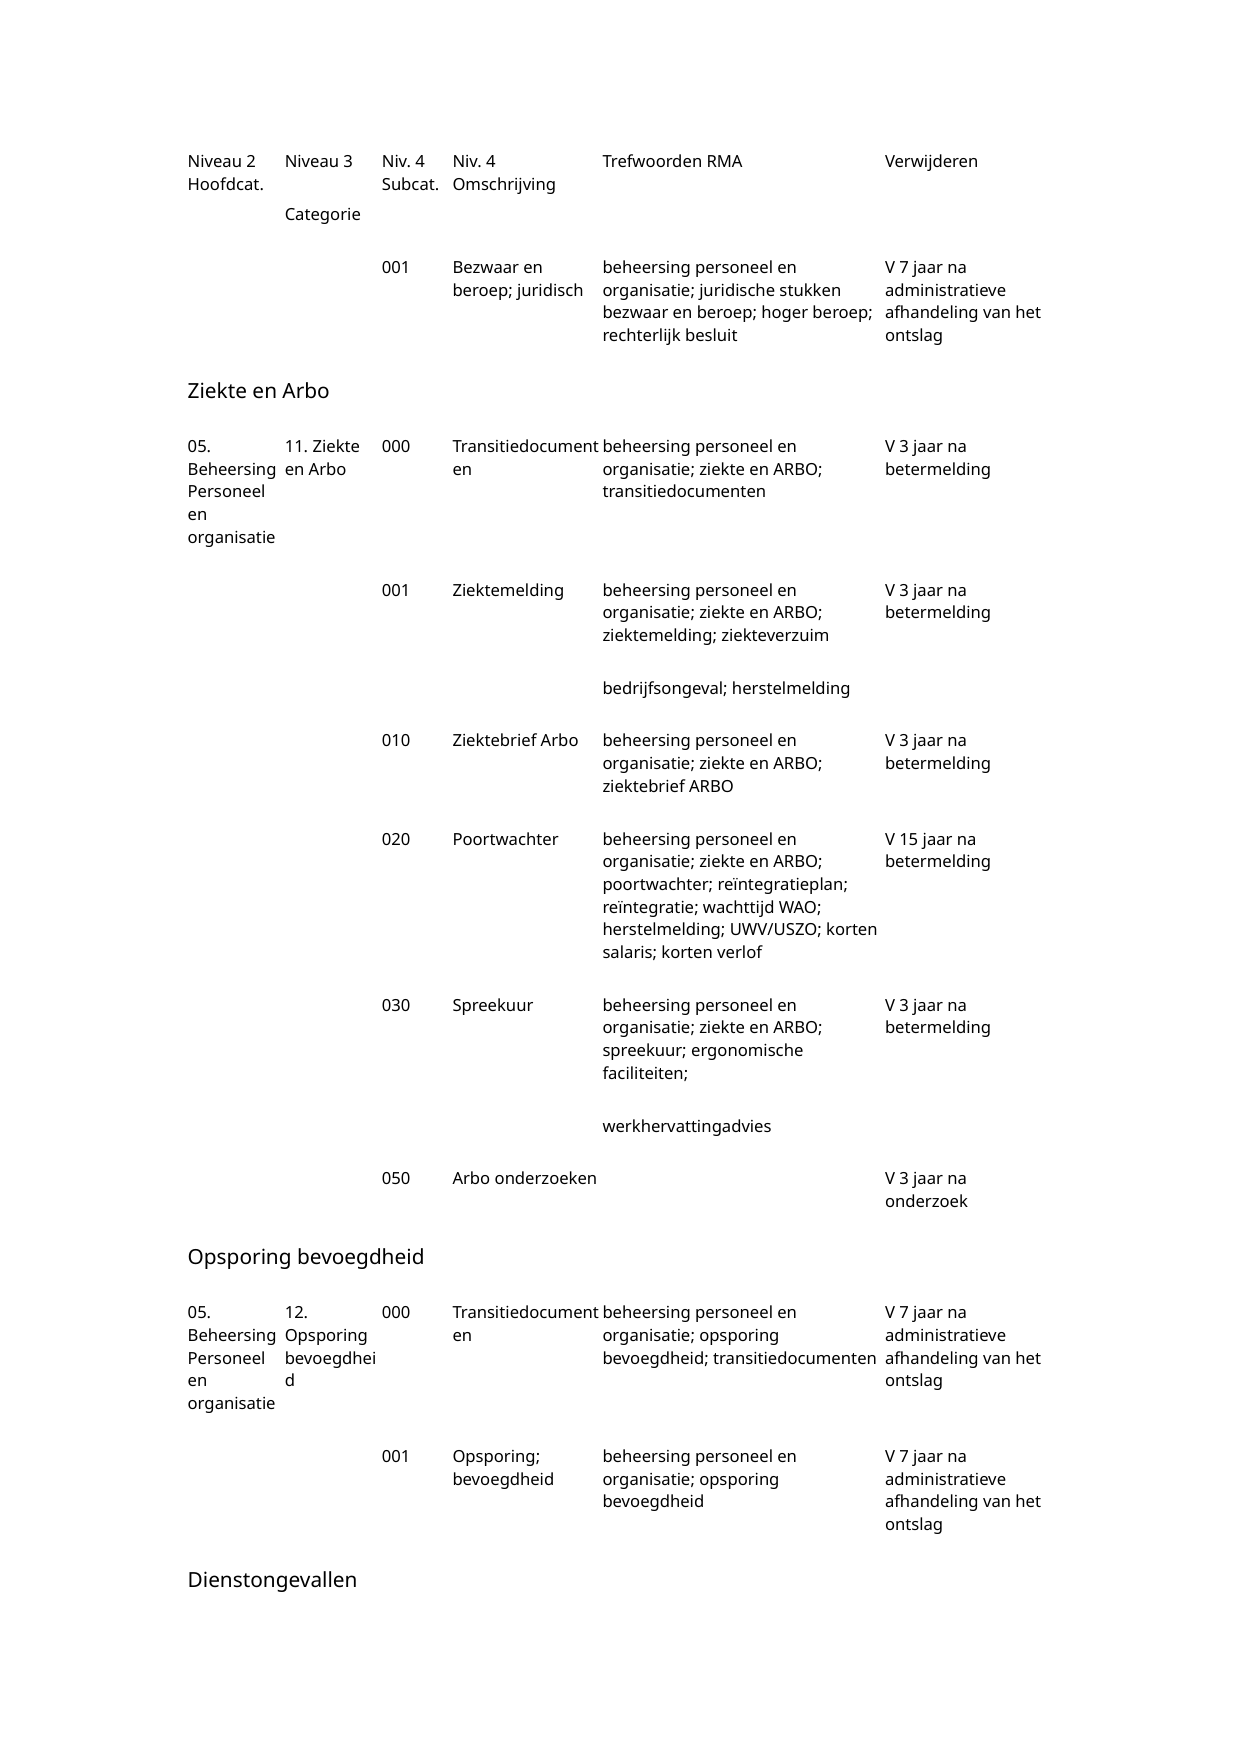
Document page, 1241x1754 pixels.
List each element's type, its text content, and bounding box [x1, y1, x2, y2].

table_cell [285, 1167, 382, 1242]
table_header Niveau 2 Hoofdcat. [188, 150, 284, 255]
table_cell V 3 jaar na betermelding [885, 435, 1053, 578]
table_cell [188, 729, 284, 827]
table_cell [188, 578, 284, 729]
table_cell 030 [382, 994, 452, 1167]
table_header Niv. 4 Subcat. [382, 150, 452, 255]
table_cell Opsporing; bevoegdheid [452, 1444, 602, 1565]
table_cell [188, 1167, 284, 1242]
table_header Niveau 3 Categorie [285, 150, 382, 255]
table_cell [602, 1167, 885, 1242]
table_cell Ziektemelding [452, 578, 602, 729]
table_cell Poortwachter [452, 827, 602, 993]
table_cell beheersing personeel en organisatie; ziekte en ARBO; ziektebrief ARBO [602, 729, 885, 827]
table_header Niv. 4 Omschrijving [452, 150, 602, 255]
table_cell Ziekte en Arbo [188, 376, 1053, 435]
table_cell V 7 jaar na administratieve afhandeling van het ontslag [885, 1301, 1053, 1444]
table_cell V 15 jaar na betermelding [885, 827, 1053, 993]
table_cell 001 [382, 578, 452, 729]
table_cell [188, 1444, 284, 1565]
table_cell beheersing personeel en organisatie; opsporing bevoegdheid [602, 1444, 885, 1565]
table_cell Transitiedocumenten [452, 435, 602, 578]
table_cell [285, 1444, 382, 1565]
table_cell beheersing personeel en organisatie; ziekte en ARBO; ziektemelding; ziekteverzuim bedrijfsongeval; herstelmelding [602, 578, 885, 729]
table_cell [285, 578, 382, 729]
table_cell Spreekuur [452, 994, 602, 1167]
table_cell 12. Opsporing bevoegdheid [285, 1301, 382, 1444]
table_cell 05. Beheersing Personeel en organisatie [188, 435, 284, 578]
table_cell beheersing personeel en organisatie; ziekte en ARBO; poortwachter; reïntegratieplan; reïntegratie; wachttijd WAO; herstelmelding; UWV/USZO; korten salaris; korten verlof [602, 827, 885, 993]
table_cell V 3 jaar na onderzoek [885, 1167, 1053, 1242]
table_cell 000 [382, 435, 452, 578]
table_cell V 3 jaar na betermelding [885, 578, 1053, 729]
table_header Trefwoorden RMA [602, 150, 885, 255]
table_cell Opsporing bevoegdheid [188, 1243, 1053, 1301]
table_cell Arbo onderzoeken [452, 1167, 602, 1242]
table_cell [285, 729, 382, 827]
table_cell beheersing personeel en organisatie; ziekte en ARBO; spreekuur; ergonomische faciliteiten; werkhervattingadvies [602, 994, 885, 1167]
table_cell [285, 255, 382, 376]
table_cell [188, 994, 284, 1167]
table_cell Bezwaar en beroep; juridisch [452, 255, 602, 376]
table_cell beheersing personeel en organisatie; juridische stukken bezwaar en beroep; hoger beroep; rechterlijk besluit [602, 255, 885, 376]
table_cell V 3 jaar na betermelding [885, 994, 1053, 1167]
table_cell [285, 994, 382, 1167]
table_cell V 3 jaar na betermelding [885, 729, 1053, 827]
table_cell 001 [382, 255, 452, 376]
table_cell [188, 255, 284, 376]
table_cell 001 [382, 1444, 452, 1565]
table_cell V 7 jaar na administratieve afhandeling van het ontslag [885, 1444, 1053, 1565]
table_header Verwijderen [885, 150, 1053, 255]
table_cell V 7 jaar na administratieve afhandeling van het ontslag [885, 255, 1053, 376]
table_cell 05. Beheersing Personeel en organisatie [188, 1301, 284, 1444]
table_cell [188, 827, 284, 993]
table_cell Dienstongevallen [188, 1565, 1053, 1594]
table_cell 11. Ziekte en Arbo [285, 435, 382, 578]
table_cell Ziektebrief Arbo [452, 729, 602, 827]
table_cell beheersing personeel en organisatie; opsporing bevoegdheid; transitiedocumenten [602, 1301, 885, 1444]
table_cell beheersing personeel en organisatie; ziekte en ARBO; transitiedocumenten [602, 435, 885, 578]
table_cell [285, 827, 382, 993]
table_cell 020 [382, 827, 452, 993]
table_cell 000 [382, 1301, 452, 1444]
table_cell Transitiedocumenten [452, 1301, 602, 1444]
table_cell 050 [382, 1167, 452, 1242]
table_cell 010 [382, 729, 452, 827]
